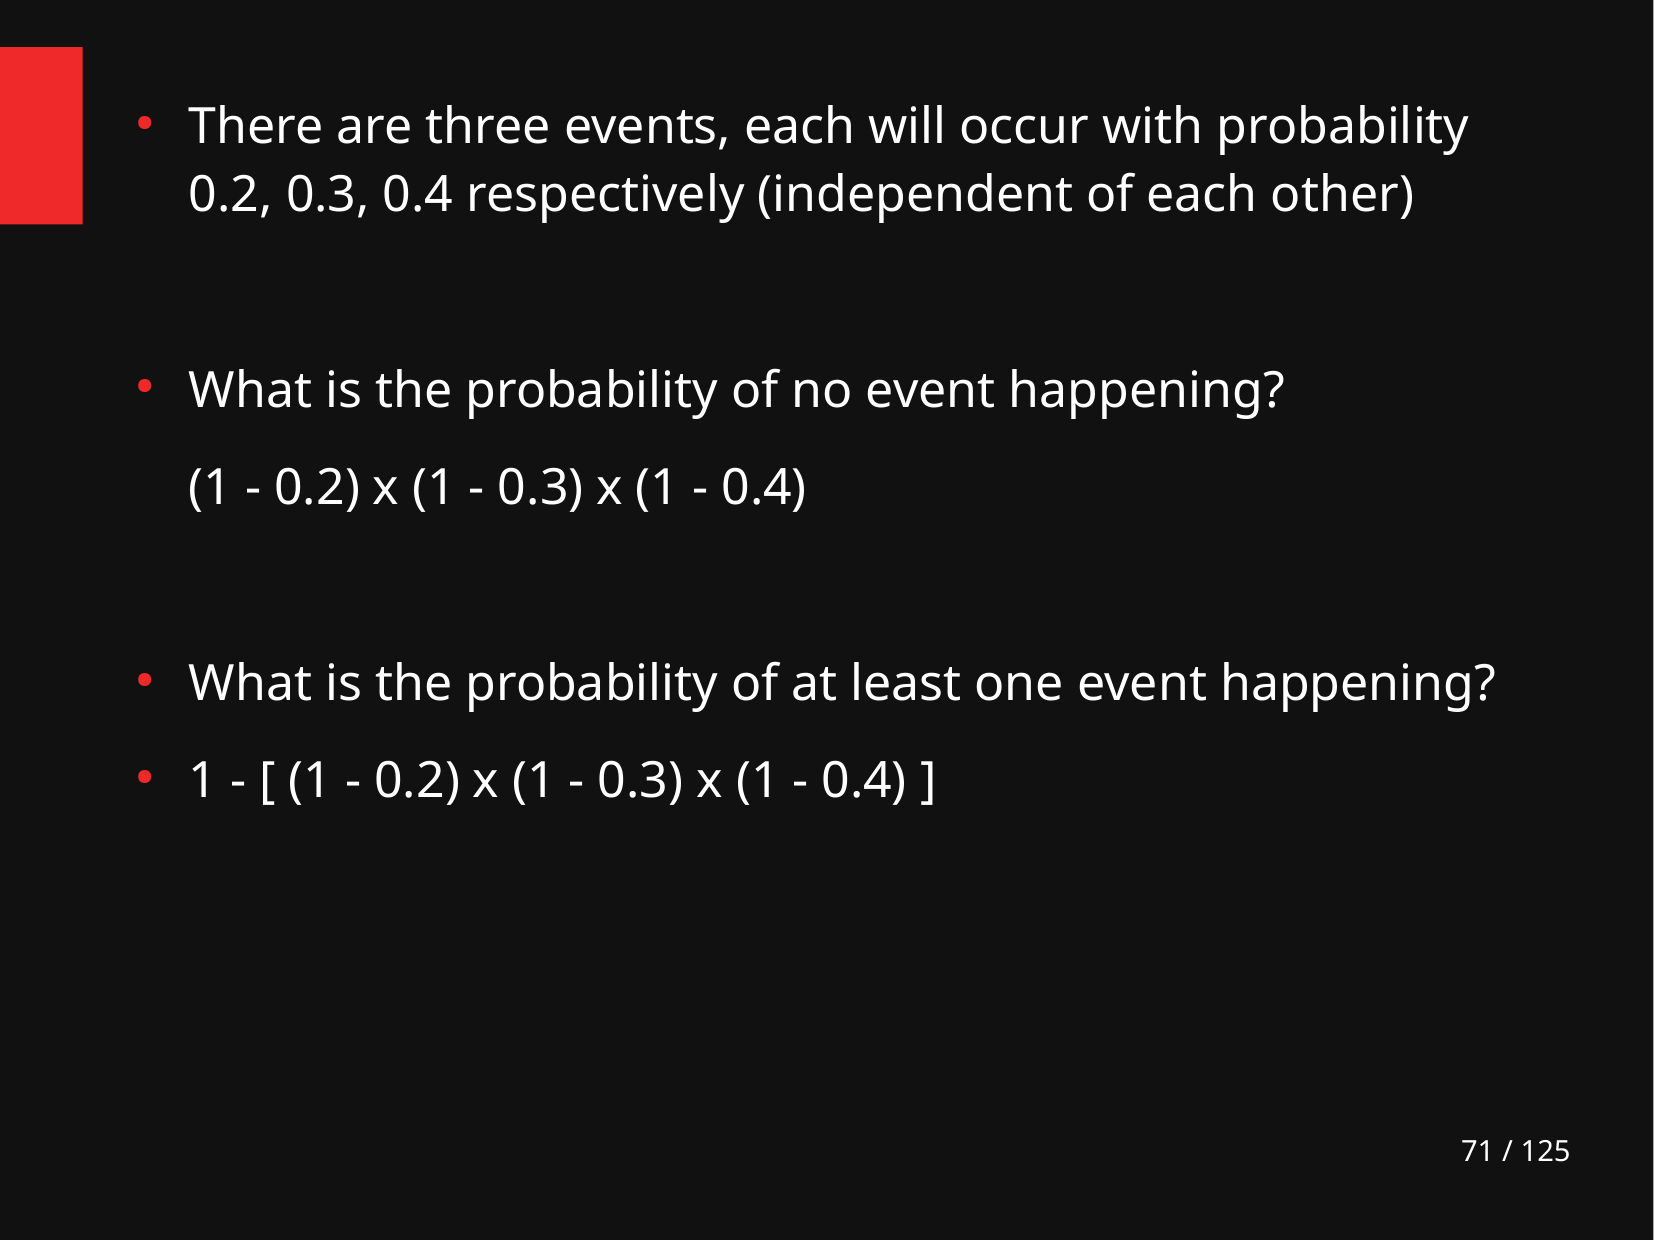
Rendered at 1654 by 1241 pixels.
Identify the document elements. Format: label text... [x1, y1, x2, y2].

list There are three events, each will occur with probability 0.2, 0.3, 0.4 respectively (independent of each other) What is the probability of no event happening? (1 - 0.2) x (1 - 0.3) x (1 - 0.4) What is the probability of at least one event happening? 1 - [ (1 - 0.2) x (1 - 0.3) x (1 - 0.4) ] [118, 90, 1536, 1074]
